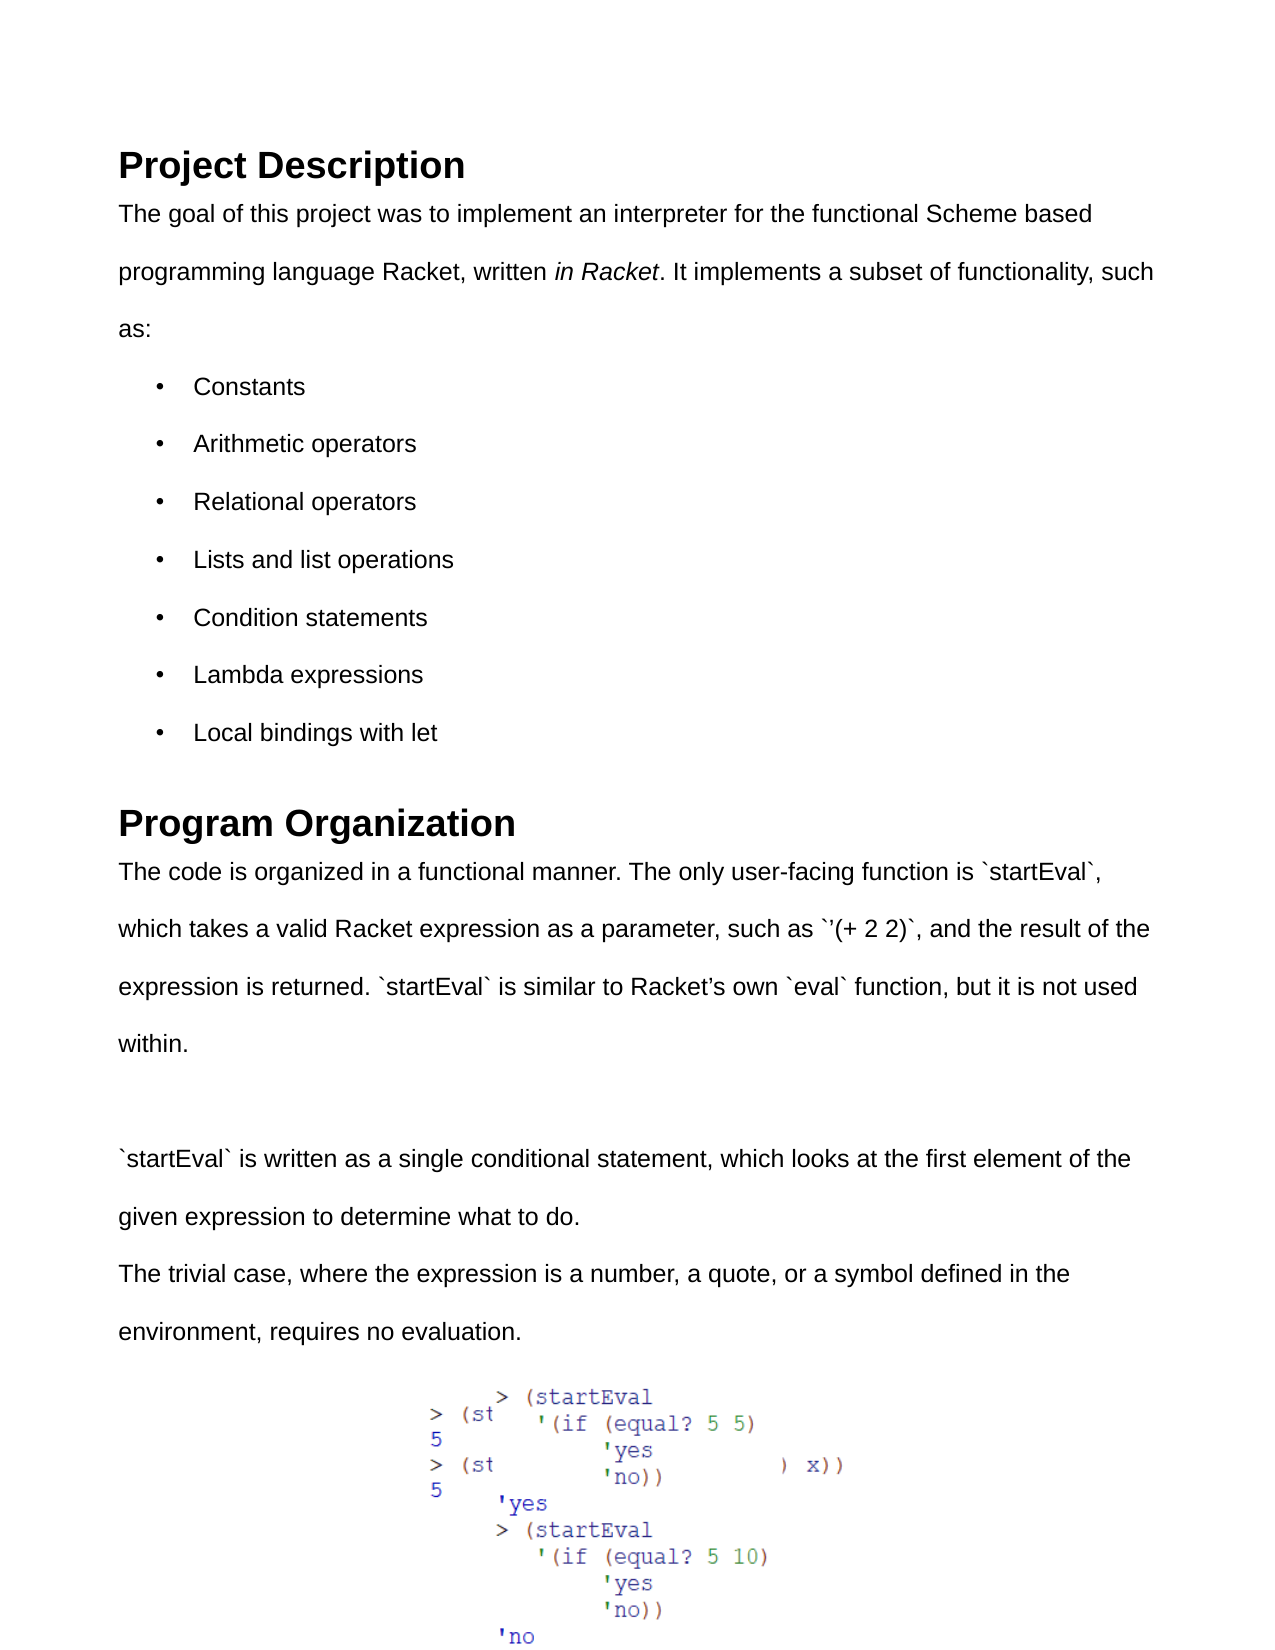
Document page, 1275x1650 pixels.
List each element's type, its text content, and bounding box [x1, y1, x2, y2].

list Condition statements [156, 603, 1157, 631]
list Local bindings with let [156, 718, 1157, 747]
text The trivial case, where the expression is a number, a quote, or a symbol defined in the environment, requires no evaluation. [118, 1259, 1157, 1346]
text The code is organized in a functional manner. The only user-facing function is `startEval`, which takes a valid Racket expression as a parameter, such as `’(+ 2 2)`, and the result of the expression is returned. `startEval` is similar to Racket’s own `eval` function, but it is not used within. [118, 857, 1157, 1058]
list Arithmetic operators [156, 429, 1157, 458]
picture [423, 1384, 852, 1650]
list Relational operators [156, 487, 1157, 516]
subtitle Project Description [118, 143, 1157, 187]
list Constants [156, 372, 1157, 401]
text `startEval` is written as a single conditional statement, which looks at the first element of the given expression to determine what to do. [118, 1144, 1157, 1231]
text The goal of this project was to implement an interpreter for the functional Scheme based programming language Racket, written in Racket. It implements a subset of functionality, such as: [118, 199, 1157, 343]
list Lists and list operations [156, 545, 1157, 574]
subtitle Program Organization [118, 801, 1157, 844]
list Lambda expressions [156, 660, 1157, 689]
